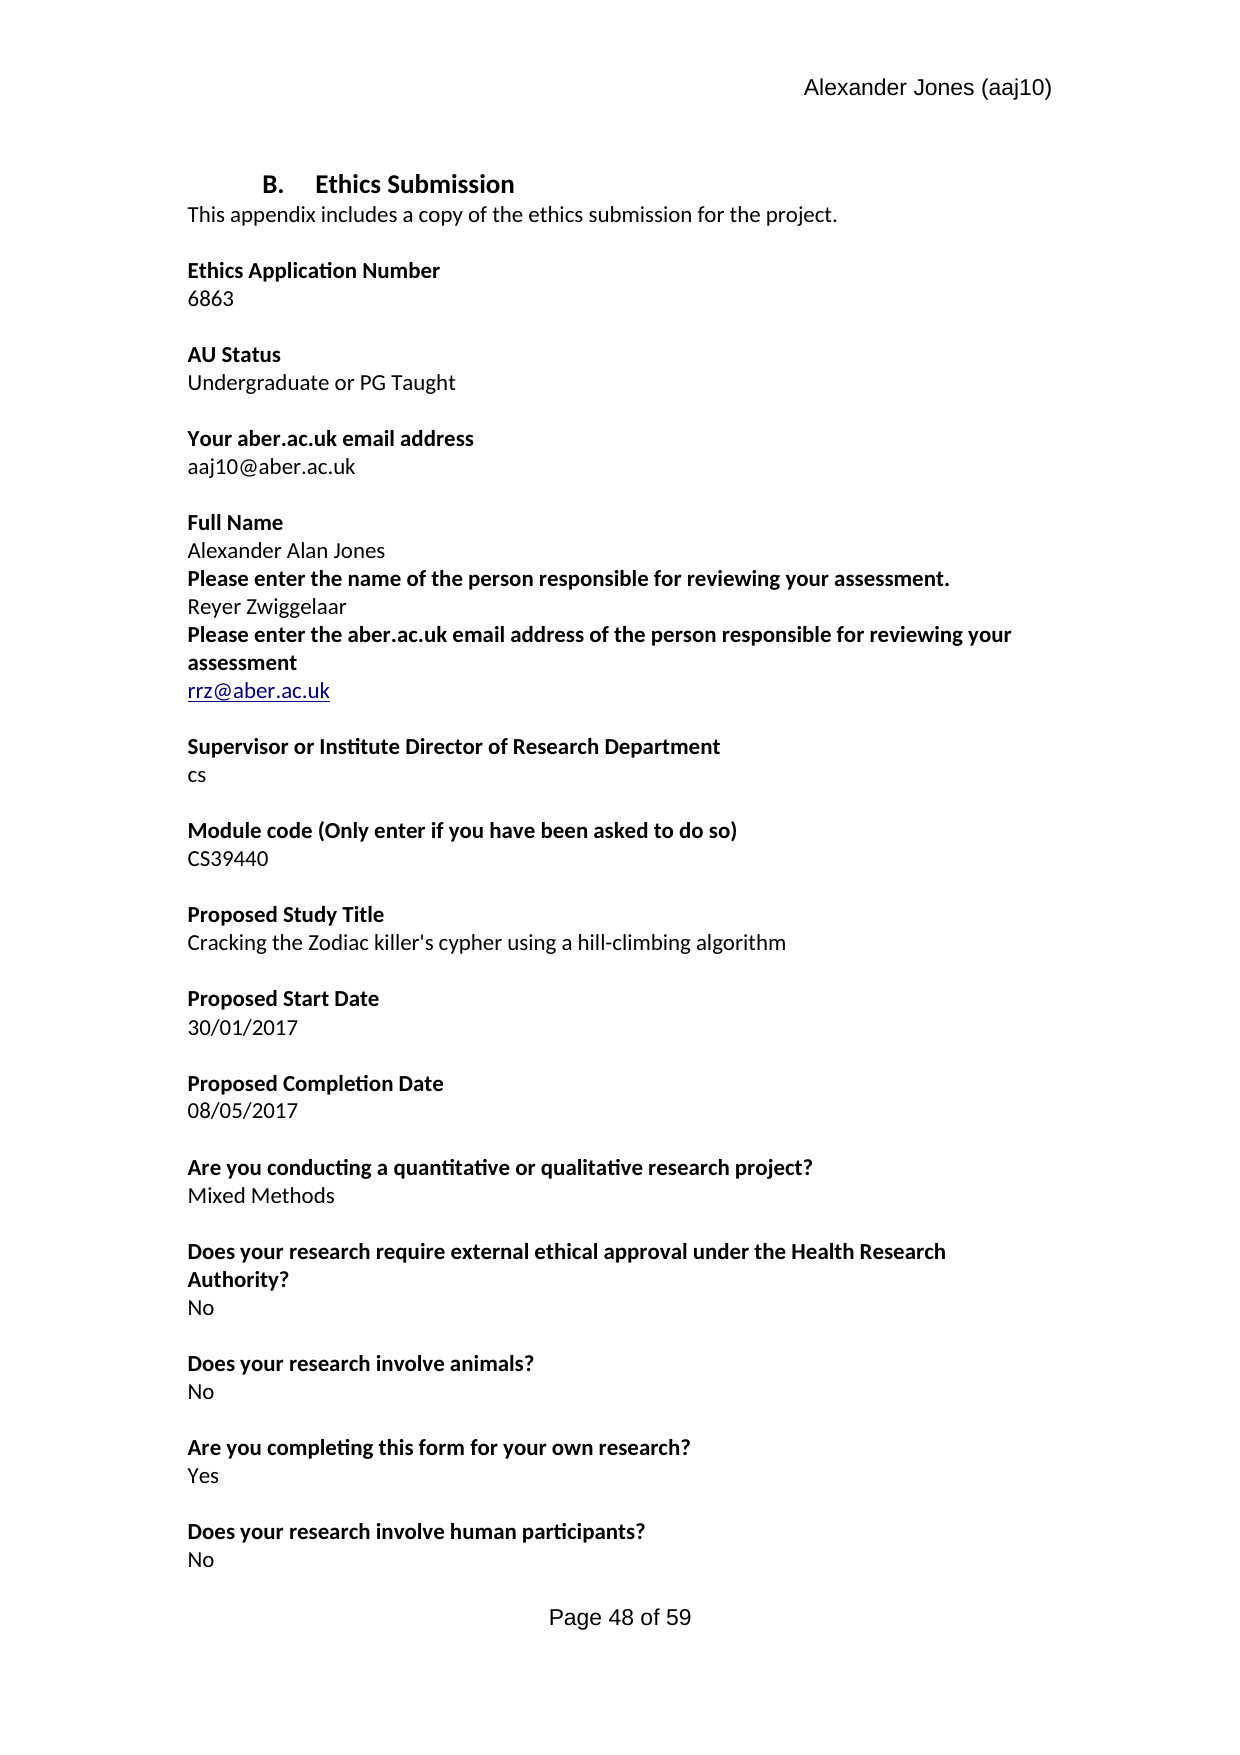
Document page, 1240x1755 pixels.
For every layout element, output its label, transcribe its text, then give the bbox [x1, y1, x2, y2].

text Yes [187, 1461, 1052, 1489]
text Proposed Study Title [187, 901, 1052, 928]
text Please enter the name of the person responsible for reviewing your assessment. [187, 564, 1052, 592]
text Mixed Methods [187, 1181, 1052, 1209]
text AU Status [187, 340, 1052, 368]
text Cracking the Zodiac killer's cypher using a hill-climbing algorithm [187, 928, 1052, 957]
text cs [187, 760, 1052, 788]
text Your aber.ac.uk email address [187, 424, 1052, 452]
text 6863 [187, 284, 1052, 312]
text This appendix includes a copy of the ethics submission for the project. [187, 200, 1052, 228]
list Ethics Submission [262, 167, 1052, 200]
text Are you completing this form for your own research? [187, 1433, 1052, 1461]
text Ethics Application Number [187, 256, 1052, 284]
text 08/05/2017 [187, 1097, 1052, 1125]
text Proposed Start Date [187, 984, 1052, 1013]
text 30/01/2017 [187, 1013, 1052, 1041]
text Module code (Only enter if you have been asked to do so) [187, 816, 1052, 844]
text Are you conducting a quantitative or qualitative research project? [187, 1153, 1052, 1181]
text No [187, 1377, 1052, 1405]
text Alexander Alan Jones [187, 536, 1052, 564]
text Supervisor or Institute Director of Research Department [187, 732, 1052, 760]
text Please enter the aber.ac.uk email address of the person responsible for reviewing your assessment [187, 620, 1052, 676]
text Full Name [187, 508, 1052, 536]
text Reyer Zwiggelaar [187, 592, 1052, 620]
text rrz@aber.ac.uk [187, 676, 1052, 704]
text Proposed Completion Date [187, 1069, 1052, 1097]
text Does your research require external ethical approval under the Health Research Authority? [187, 1237, 1052, 1293]
text CS39440 [187, 844, 1052, 872]
text No [187, 1293, 1052, 1321]
text No [187, 1545, 1052, 1573]
text Does your research involve human participants? [187, 1517, 1052, 1545]
text Undergraduate or PG Taught [187, 368, 1052, 396]
text aaj10@aber.ac.uk [187, 452, 1052, 480]
text Does your research involve animals? [187, 1349, 1052, 1377]
